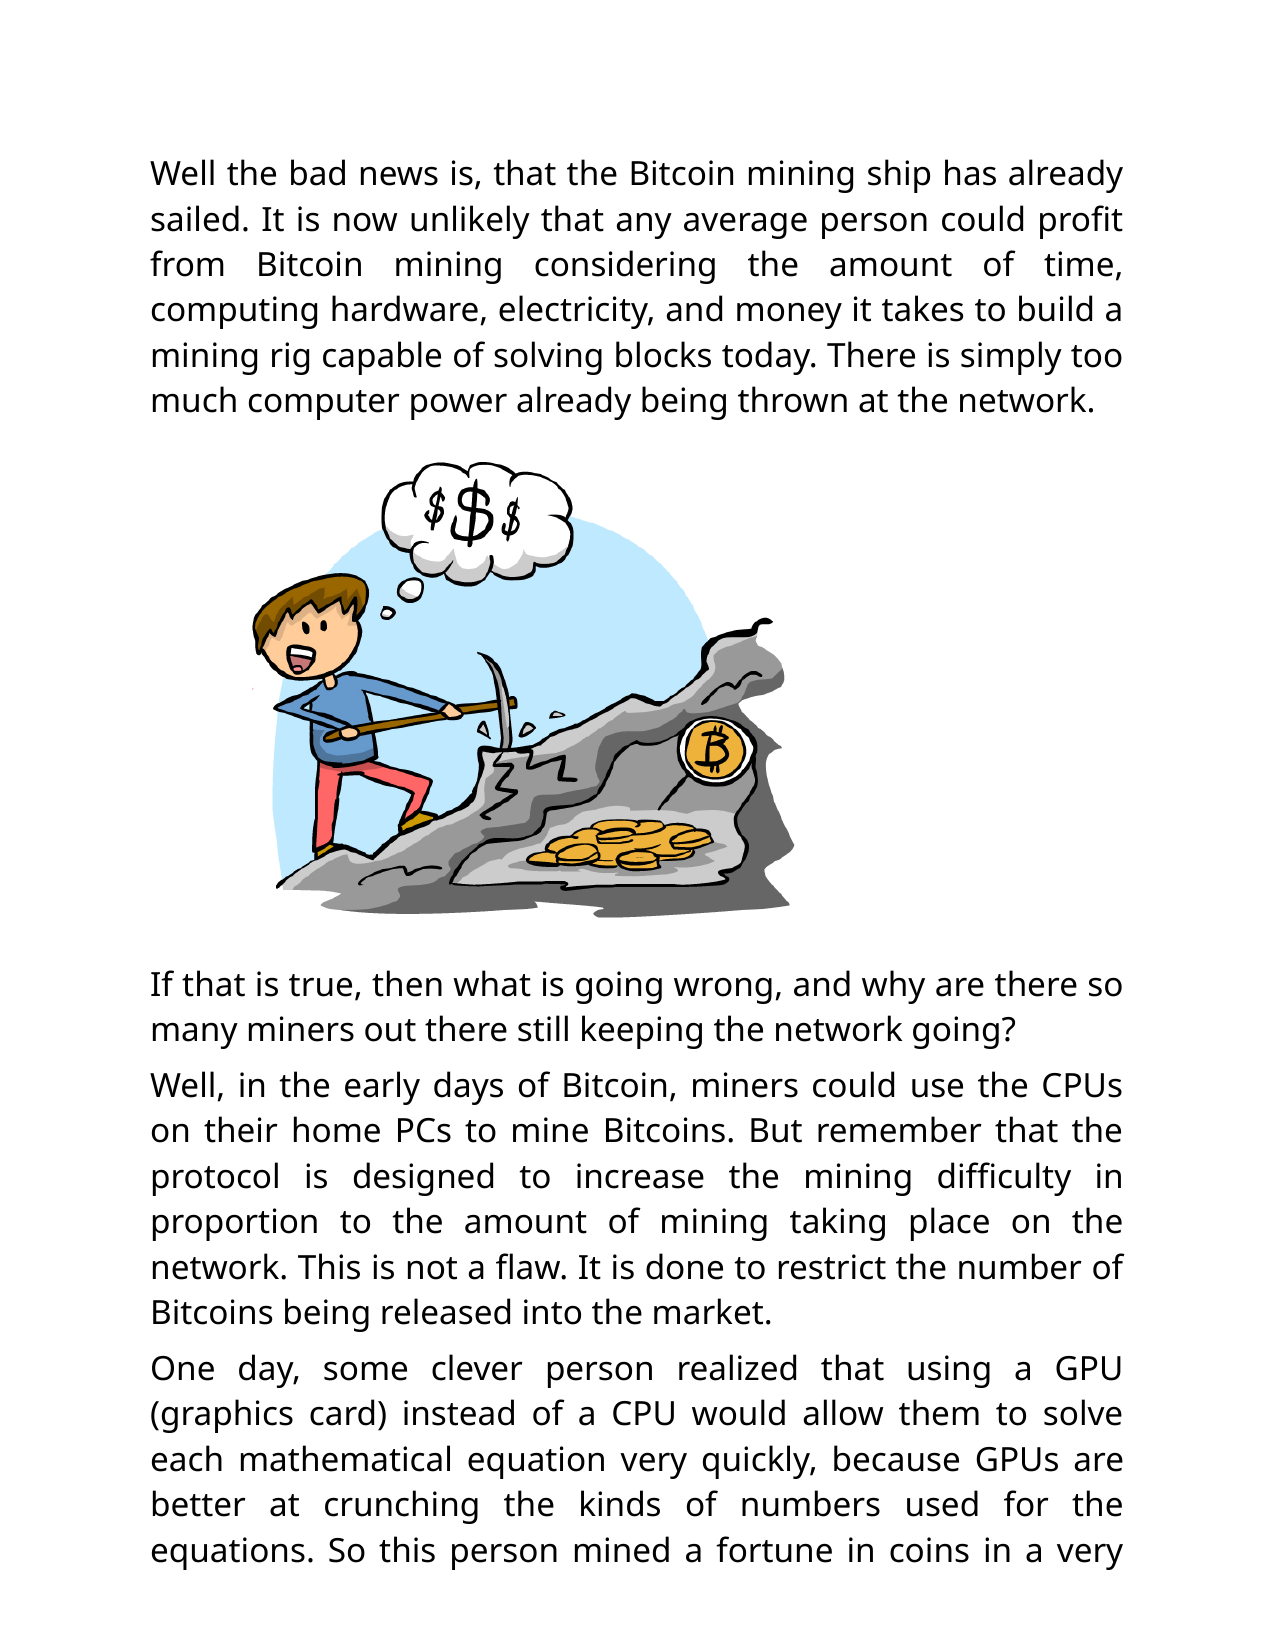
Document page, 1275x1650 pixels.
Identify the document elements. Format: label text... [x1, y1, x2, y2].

text Well, in the early days of Bitcoin, miners could use the CPUs on their home PCs to mine Bitcoins. But remember that the protocol is designed to increase the mining difficulty in proportion to the amount of mining taking place on the network. This is not a flaw. It is done to restrict the number of Bitcoins being released into the market. [150, 1062, 1125, 1334]
picture [150, 432, 861, 951]
text Well the bad news is, that the Bitcoin mining ship has already sailed. It is now unlikely that any average person could profit from Bitcoin mining considering the amount of time, computing hardware, electricity, and money it takes to build a mining rig capable of solving blocks today. There is simply too much computer power already being thrown at the network. [150, 150, 1125, 422]
text If that is true, then what is going wrong, and why are there so many miners out there still keeping the network going? [150, 961, 1125, 1051]
text One day, some clever person realized that using a GPU (graphics card) instead of a CPU would allow them to solve each mathematical equation very quickly, because GPUs are better at crunching the kinds of numbers used for the equations. So this person mined a fortune in coins in a very [150, 1345, 1125, 1572]
